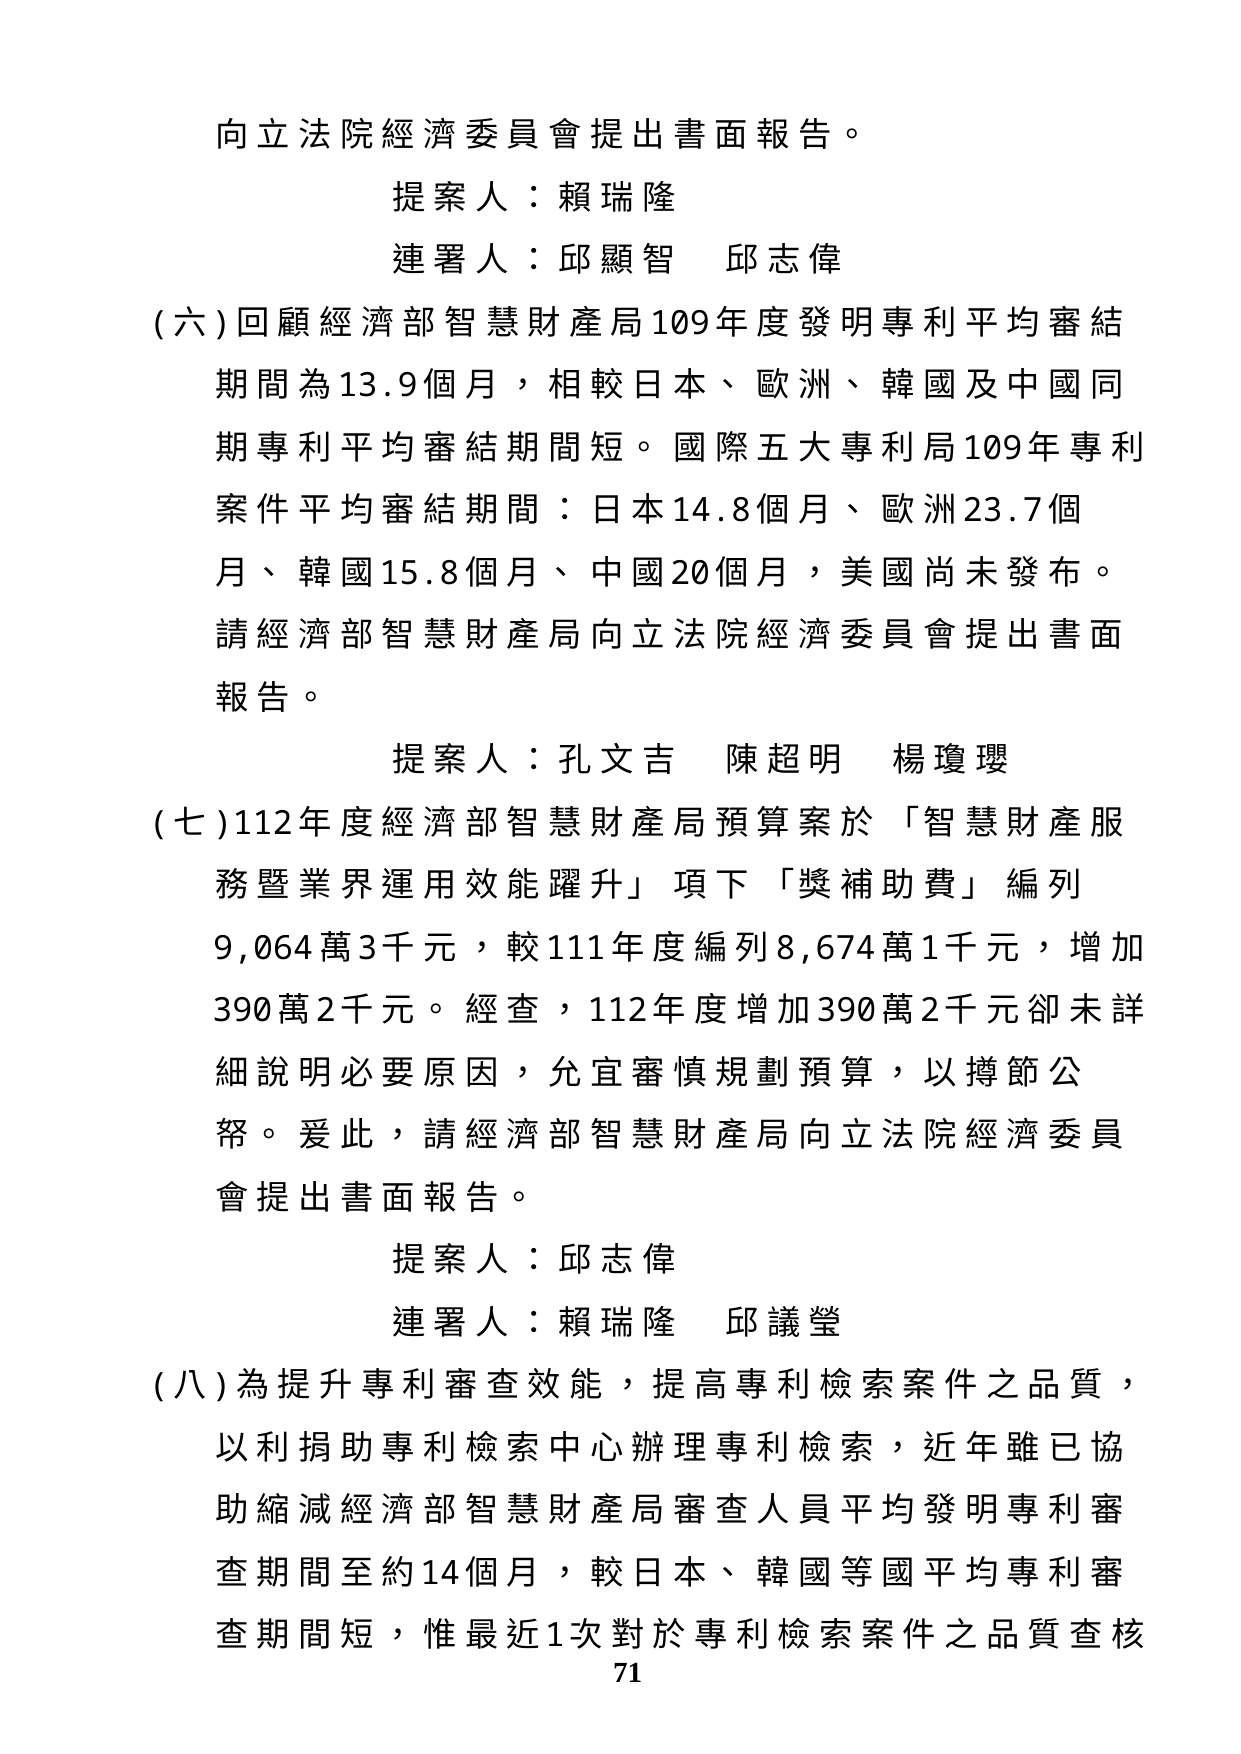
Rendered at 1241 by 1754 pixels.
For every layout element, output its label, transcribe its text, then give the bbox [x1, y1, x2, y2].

text 提案人：賴瑞隆 [378, 153, 1148, 216]
text 提案人：孔文吉 陳超明 楊瓊瓔 [378, 716, 1148, 778]
text (六)回顧經濟部智慧財產局109年度發明專利平均審結期間為13.9個月，相較日本、歐洲、韓國及中國同期專利平均審結期間短。國際五大專利局109年專利案件平均審結期間：日本14.8個月、歐洲23.7個月、韓國15.8個月、中國20個月，美國尚未發布。請經濟部智慧財產局向立法院經濟委員會提出書面報告。 [140, 278, 1148, 716]
text 提案人：邱志偉 [378, 1216, 1148, 1278]
text (八)為提升專利審查效能，提高專利檢索案件之品質，以利捐助專利檢索中心辦理專利檢索，近年雖已協助縮減經濟部智慧財產局審查人員平均發明專利審查期間至約14個月，較日本、韓國等國平均專利審查期間短，惟最近1次對於專利檢索案件之品質查核 [140, 1341, 1148, 1653]
text 連署人：賴瑞隆 邱議瑩 [378, 1278, 1148, 1341]
text 向立法院經濟委員會提出書面報告。 [140, 91, 1148, 153]
text 連署人：邱顯智 邱志偉 [378, 216, 1148, 278]
text (七)112年度經濟部智慧財產局預算案於「智慧財產服務暨業界運用效能躍升」項下「獎補助費」編列9,064萬3千元，較111年度編列8,674萬1千元，增加390萬2千元。經查，112年度增加390萬2千元卻未詳細說明必要原因，允宜審慎規劃預算，以撙節公帑。爰此，請經濟部智慧財產局向立法院經濟委員會提出書面報告。 [140, 778, 1148, 1216]
